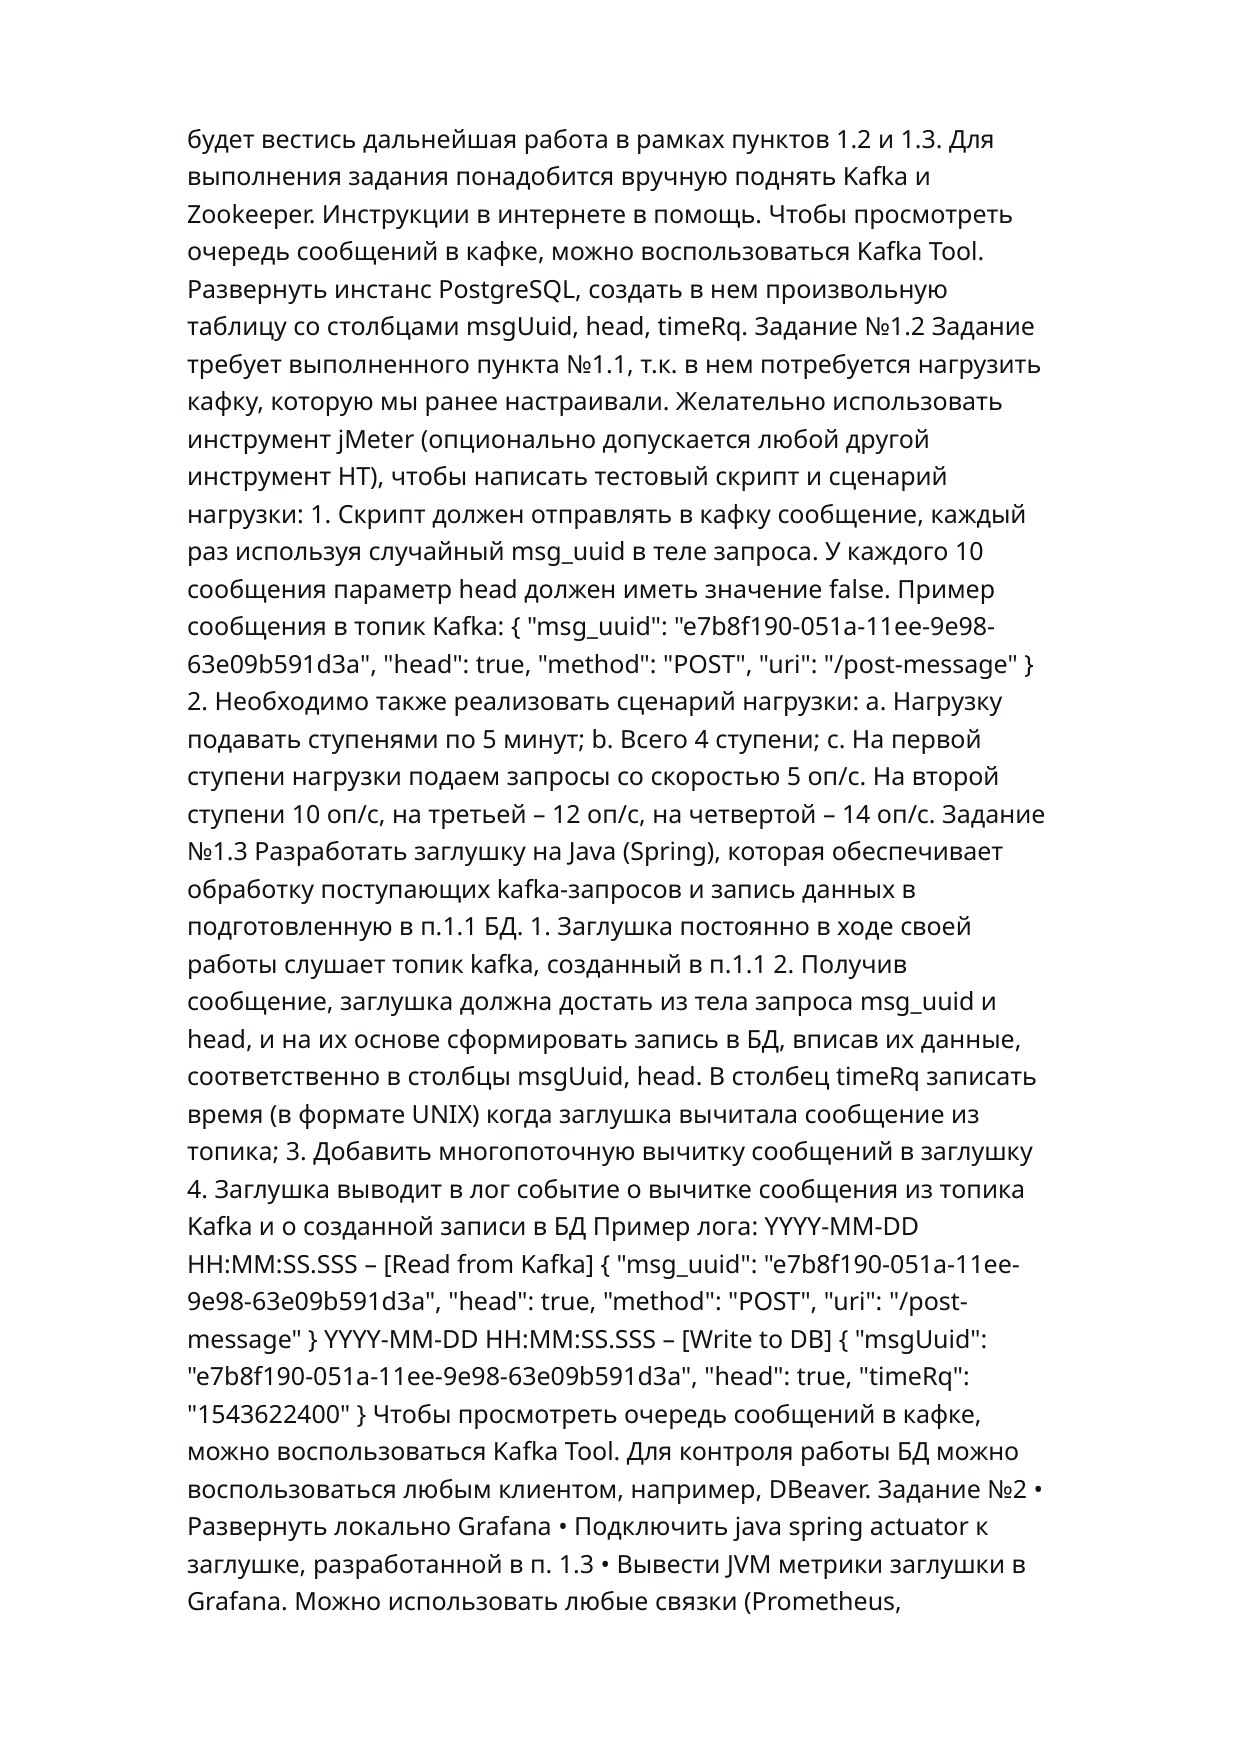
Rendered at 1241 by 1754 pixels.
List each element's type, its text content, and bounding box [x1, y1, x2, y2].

text будет вестись дальнейшая работа в рамках пунктов 1.2 и 1.3. Для выполнения задания понадобится вручную поднять Kafka и Zookeeper. Инструкции в интернете в помощь. Чтобы просмотреть очередь сообщений в кафке, можно воспользоваться Kafka Tool. Развернуть инстанс PostgreSQL, создать в нем произвольную таблицу со столбцами msgUuid, head, timeRq. Задание №1.2 Задание требует выполненного пункта №1.1, т.к. в нем потребуется нагрузить кафку, которую мы ранее настраивали. Желательно использовать инструмент jMeter (опционально допускается любой другой инструмент НТ), чтобы написать тестовый скрипт и сценарий нагрузки: 1. Скрипт должен отправлять в кафку сообщение, каждый раз используя случайный msg_uuid в теле запроса. У каждого 10 сообщения параметр head должен иметь значение false. Пример сообщения в топик Kafka: { "msg_uuid": "e7b8f190-051a-11ee-9e98-63e09b591d3a", "head": true, "method": "POST", "uri": "/post-message" } 2. Необходимо также реализовать сценарий нагрузки: a. Нагрузку подавать ступенями по 5 минут; b. Всего 4 ступени; c. На первой ступени нагрузки подаем запросы со скоростью 5 оп/с. На второй ступени 10 оп/с, на третьей – 12 оп/с, на четвертой – 14 оп/с. Задание №1.3 Разработать заглушку на Java (Spring), которая обеспечивает обработку поступающих kafka-запросов и запись данных в подготовленную в п.1.1 БД. 1. Заглушка постоянно в ходе своей работы слушает топик kafka, созданный в п.1.1 2. Получив сообщение, заглушка должна достать из тела запроса msg_uuid и head, и на их основе сформировать запись в БД, вписав их данные, соответственно в столбцы msgUuid, head. В столбец timeRq записать время (в формате UNIX) когда заглушка вычитала сообщение из топика; 3. Добавить многопоточную вычитку сообщений в заглушку 4. Заглушка выводит в лог событие о вычитке сообщения из топика Kafka и о созданной записи в БД Пример лога: YYYY-MM-DD HH:MM:SS.SSS – [Read from Kafka] { "msg_uuid": "e7b8f190-051a-11ee-9e98-63e09b591d3a", "head": true, "method": "POST", "uri": "/post-message" } YYYY-MM-DD HH:MM:SS.SSS – [Write to DB] { "msgUuid": "e7b8f190-051a-11ee-9e98-63e09b591d3a", "head": true, "timeRq": "1543622400" } Чтобы просмотреть очередь сообщений в кафке, можно воспользоваться Kafka Tool. Для контроля работы БД можно воспользоваться любым клиентом, например, DBeaver. Задание №2 • Развернуть локально Grafana • Подключить java spring actuator к заглушке, разработанной в п. 1.3 • Вывести JVM метрики заглушки в Grafana. Можно использовать любые связки (Prometheus, [187, 118, 1053, 1618]
